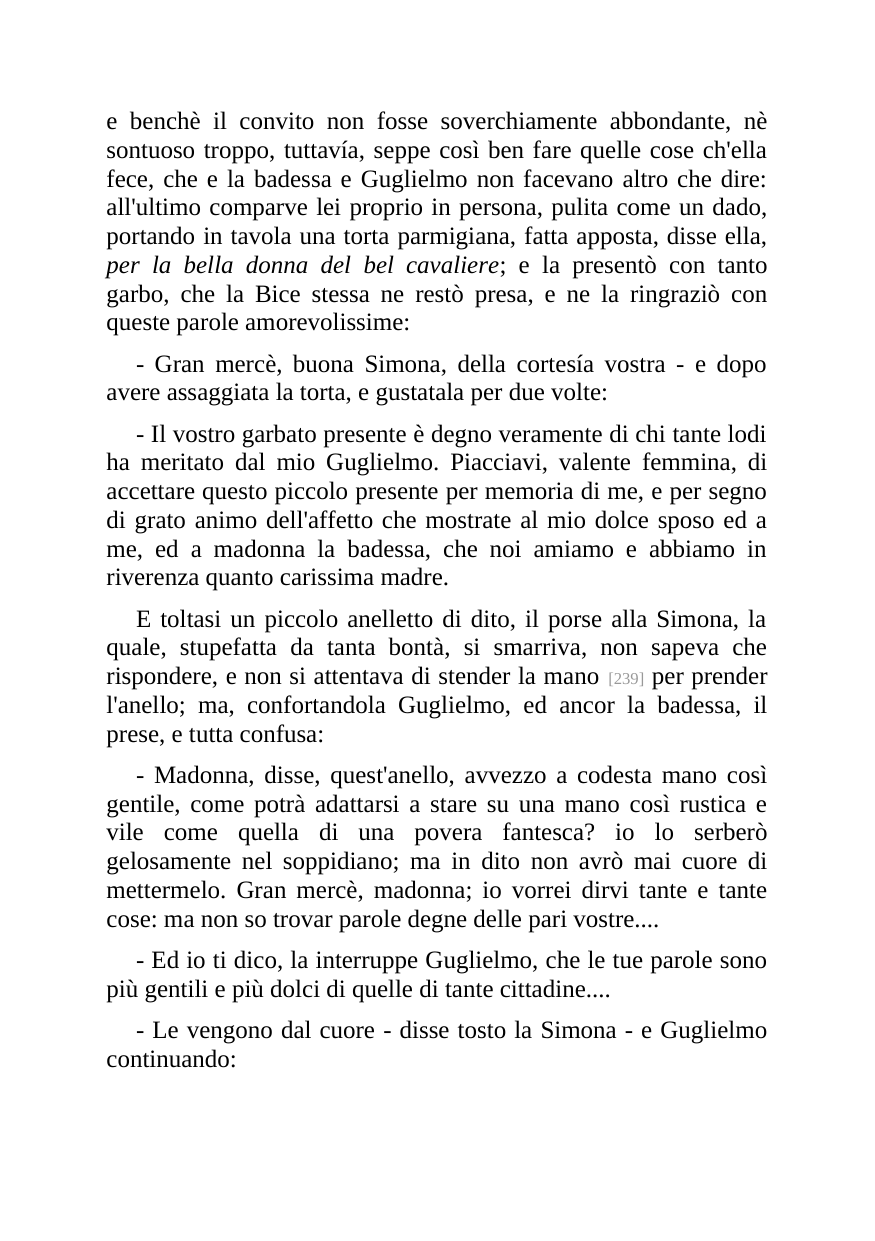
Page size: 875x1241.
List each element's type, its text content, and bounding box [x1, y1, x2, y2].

text - Madonna, disse, quest'anello, avvezzo a codesta mano così gentile, come potrà adattarsi a stare su una mano così rustica e vile come quella di una povera fantesca? io lo serberò gelosamente nel soppidiano; ma in dito non avrò mai cuore di mettermelo. Gran mercè, madonna; io vorrei dirvi tante e tante cose: ma non so trovar parole degne delle pari vostre.... [106, 760, 768, 932]
text - Ed io ti dico, la interruppe Guglielmo, che le tue parole sono più gentili e più dolci di quelle di tante cittadine.... [106, 945, 768, 1002]
text - Le vengono dal cuore - disse tosto la Simona - e Guglielmo continuando: [106, 1015, 768, 1072]
text e benchè il convito non fosse soverchiamente abbondante, nè sontuoso troppo, tuttavía, seppe così ben fare quelle cose ch'ella fece, che e la badessa e Guglielmo non facevano altro che dire: all'ultimo comparve lei proprio in persona, pulita come un dado, portando in tavola una torta parmigiana, fatta apposta, disse ella, per la bella donna del bel cavaliere; e la presentò con tanto garbo, che la Bice stessa ne restò presa, e ne la ringraziò con queste parole amorevolissime: [106, 106, 768, 336]
text - Gran mercè, buona Simona, della cortesía vostra - e dopo avere assaggiata la torta, e gustatala per due volte: [106, 349, 768, 406]
text - Il vostro garbato presente è degno veramente di chi tante lodi ha meritato dal mio Guglielmo. Piacciavi, valente femmina, di accettare questo piccolo presente per memoria di me, e per segno di grato animo dell'affetto che mostrate al mio dolce sposo ed a me, ed a madonna la badessa, che noi amiamo e abbiamo in riverenza quanto carissima madre. [106, 419, 768, 591]
text E toltasi un piccolo anelletto di dito, il porse alla Simona, la quale, stupefatta da tanta bontà, si smarriva, non sapeva che rispondere, e non si attentava di stender la mano [239] per prender l'anello; ma, confortandola Guglielmo, ed ancor la badessa, il prese, e tutta confusa: [106, 604, 768, 747]
